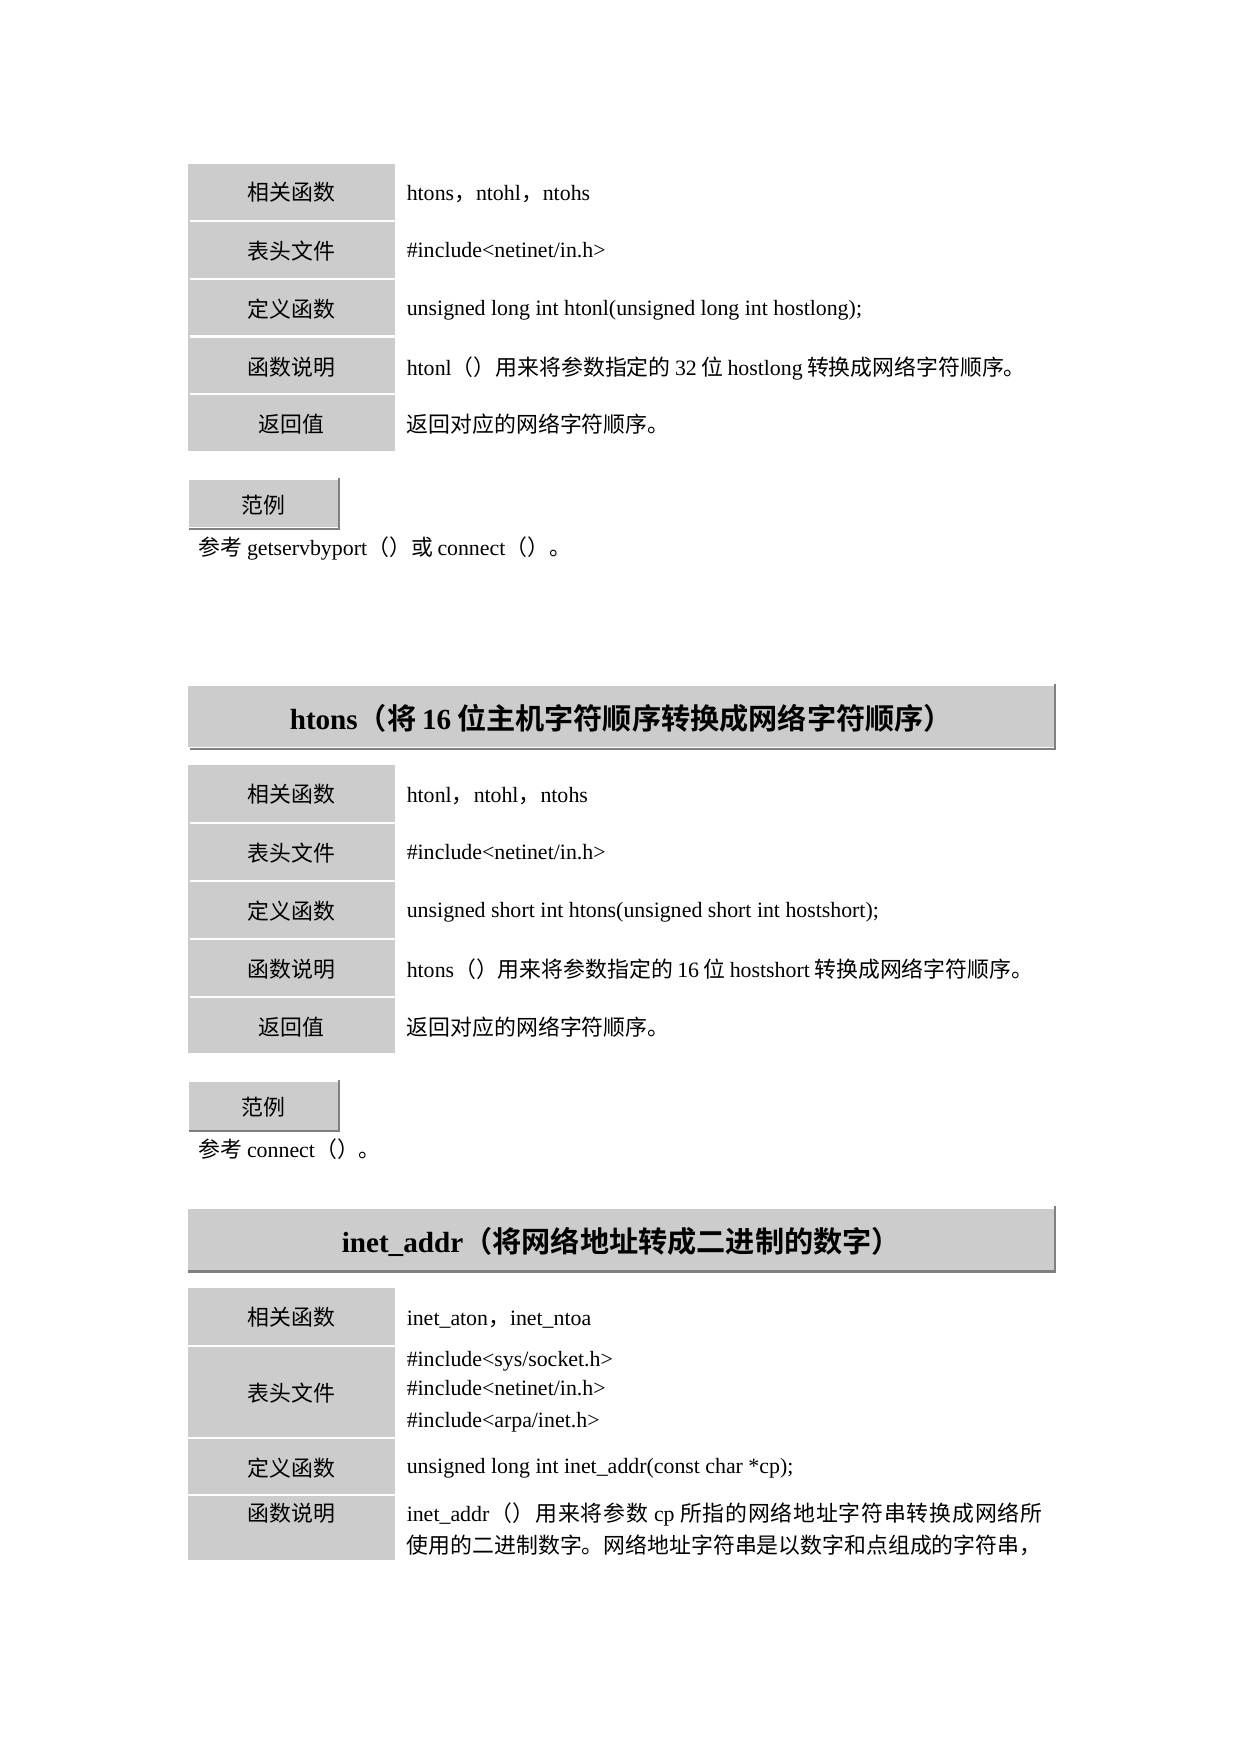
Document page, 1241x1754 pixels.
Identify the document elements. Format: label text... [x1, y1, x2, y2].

table_cell [188, 1273, 1055, 1287]
table_cell 相关函数 [188, 765, 395, 822]
table_cell 表头文件 [188, 822, 395, 880]
table_cell 返回对应的网络字符顺序。 [395, 393, 1055, 451]
table_cell unsigned short int htons(unsigned short int hostshort); [395, 880, 1055, 938]
table_cell 返回值 [188, 393, 395, 451]
table_cell #include<sys/socket.h> #include<netinet/in.h> #include<arpa/inet.h> [395, 1345, 1055, 1437]
table_cell 定义函数 [188, 278, 395, 335]
table_cell htons，ntohl，ntohs [395, 162, 1055, 220]
table_cell 表头文件 [188, 1347, 395, 1437]
table_cell inet_addr（）用来将参数cp所指的网络地址字符串转换成网络所使用的二进制数字。网络地址字符串是以数字和点组成的字符串， [395, 1494, 1055, 1560]
table_cell unsigned long int htonl(unsigned long int hostlong); [395, 278, 1055, 335]
table_header htons（将16位主机字符顺序转换成网络字符顺序） [188, 686, 1054, 747]
table_cell 函数说明 [188, 938, 395, 996]
table_cell 相关函数 [188, 1288, 395, 1345]
table_cell 返回对应的网络字符顺序。 [395, 996, 1055, 1053]
table_cell 返回值 [188, 996, 395, 1053]
table_cell 函数说明 [188, 1496, 395, 1560]
table_cell 定义函数 [188, 880, 395, 938]
table_cell 定义函数 [188, 1439, 395, 1494]
table_cell 表头文件 [188, 220, 395, 278]
table_cell inet_aton，inet_ntoa [395, 1288, 1055, 1345]
table_cell [188, 748, 1055, 764]
table_cell htonl，ntohl，ntohs [395, 765, 1055, 822]
table_header inet_addr（将网络地址转成二进制的数字） [188, 1209, 1054, 1270]
table_cell #include<netinet/in.h> [395, 822, 1055, 880]
table_cell htons（）用来将参数指定的16位hostshort转换成网络字符顺序。 [395, 938, 1055, 996]
table_cell [340, 478, 1055, 527]
table_cell 相关函数 [188, 164, 395, 220]
table_cell htonl（）用来将参数指定的32位hostlong转换成网络字符顺序。 [395, 335, 1055, 393]
table_cell 范例 [189, 480, 338, 527]
table_cell 参考connect（）。 [188, 1130, 1055, 1174]
table_cell 范例 [189, 1082, 338, 1130]
table_cell #include<netinet/in.h> [395, 220, 1055, 278]
table_cell [188, 451, 1055, 477]
table_cell 函数说明 [188, 335, 395, 393]
table_cell unsigned long int inet_addr(const char *cp); [395, 1437, 1055, 1494]
table_cell 参考getservbyport（）或connect（）。 [188, 528, 1055, 618]
table_cell [340, 1080, 1055, 1130]
table_cell [188, 1054, 1055, 1080]
